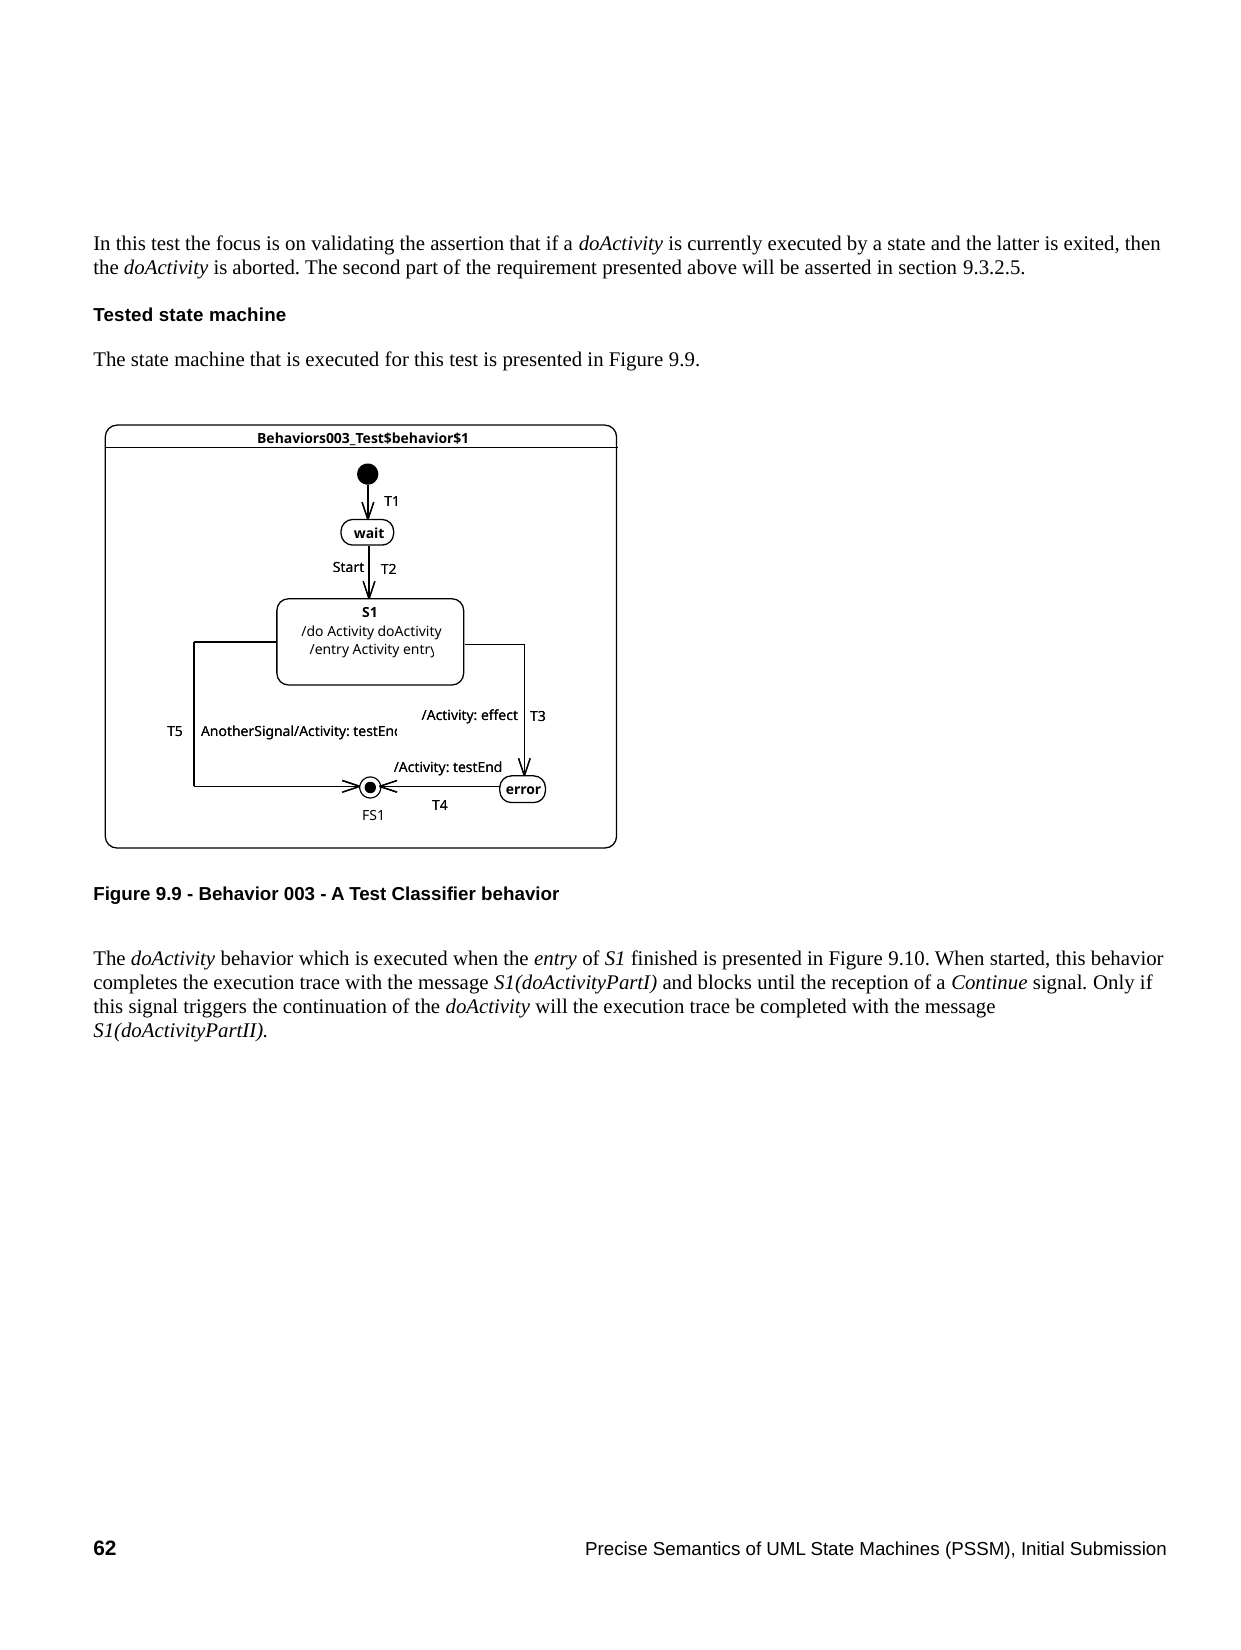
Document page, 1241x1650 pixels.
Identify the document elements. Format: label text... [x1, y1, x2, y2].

text The state machine that is executed for this test is presented in Figure 9.9. [93, 347, 1164, 371]
text Figure 9.9 - Behavior 003 - A Test Classifier behavior [93, 882, 772, 904]
subtitle Tested state machine [93, 304, 1164, 326]
text In this test the focus is on validating the assertion that if a doActivity is currently executed by a state and the latter is exited, then the doActivity is aborted. The second part of the requirement presented above will be asserted in section 9.3.2.5. [93, 231, 1164, 279]
text The doActivity behavior which is executed when the entry of S1 finished is presented in Figure 9.10. When started, this behavior completes the execution trace with the message S1(doActivityPartI) and blocks until the reception of a Continue signal. Only if this signal triggers the continuation of the doActivity will the execution trace be completed with the message S1(doActivityPartII). [93, 946, 1164, 1042]
